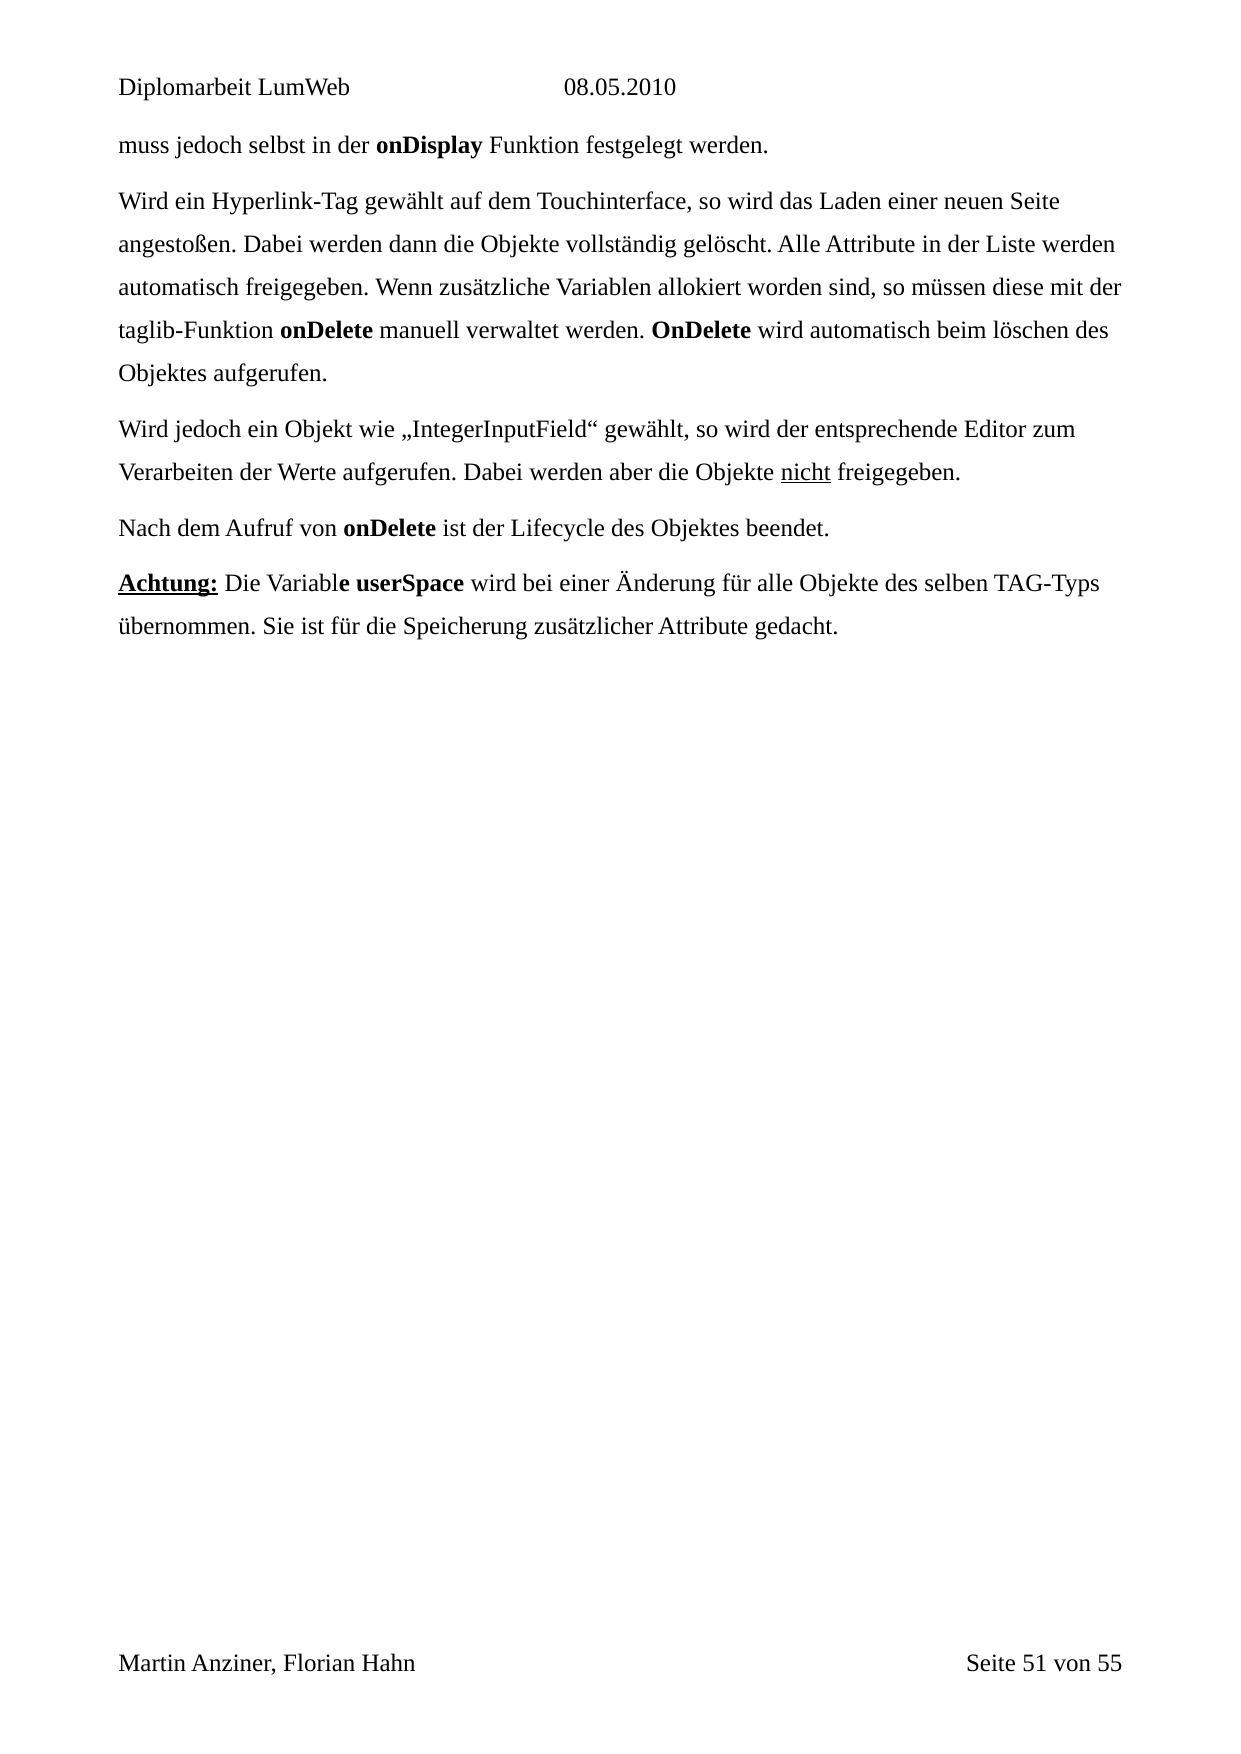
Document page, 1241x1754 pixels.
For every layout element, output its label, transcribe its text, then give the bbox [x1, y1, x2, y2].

text Wird jedoch ein Objekt wie „IntegerInputField“ gewählt, so wird der entsprechende Editor zum Verarbeiten der Werte aufgerufen. Dabei werden aber die Objekte nicht freigegeben. [118, 414, 1122, 486]
text Wird ein Hyperlink-Tag gewählt auf dem Touchinterface, so wird das Laden einer neuen Seite angestoßen. Dabei werden dann die Objekte vollständig gelöscht. Alle Attribute in der Liste werden automatisch freigegeben. Wenn zusätzliche Variablen allokiert worden sind, so müssen diese mit der taglib-Funktion onDelete manuell verwaltet werden. OnDelete wird automatisch beim löschen des Objektes aufgerufen. [118, 186, 1122, 387]
text Achtung: Die Variable userSpace wird bei einer Änderung für alle Objekte des selben TAG-Typs übernommen. Sie ist für die Speicherung zusätzlicher Attribute gedacht. [118, 568, 1122, 640]
text muss jedoch selbst in der onDisplay Funktion festgelegt werden. [118, 130, 1122, 159]
text Nach dem Aufruf von onDelete ist der Lifecycle des Objektes beendet. [118, 513, 1122, 541]
